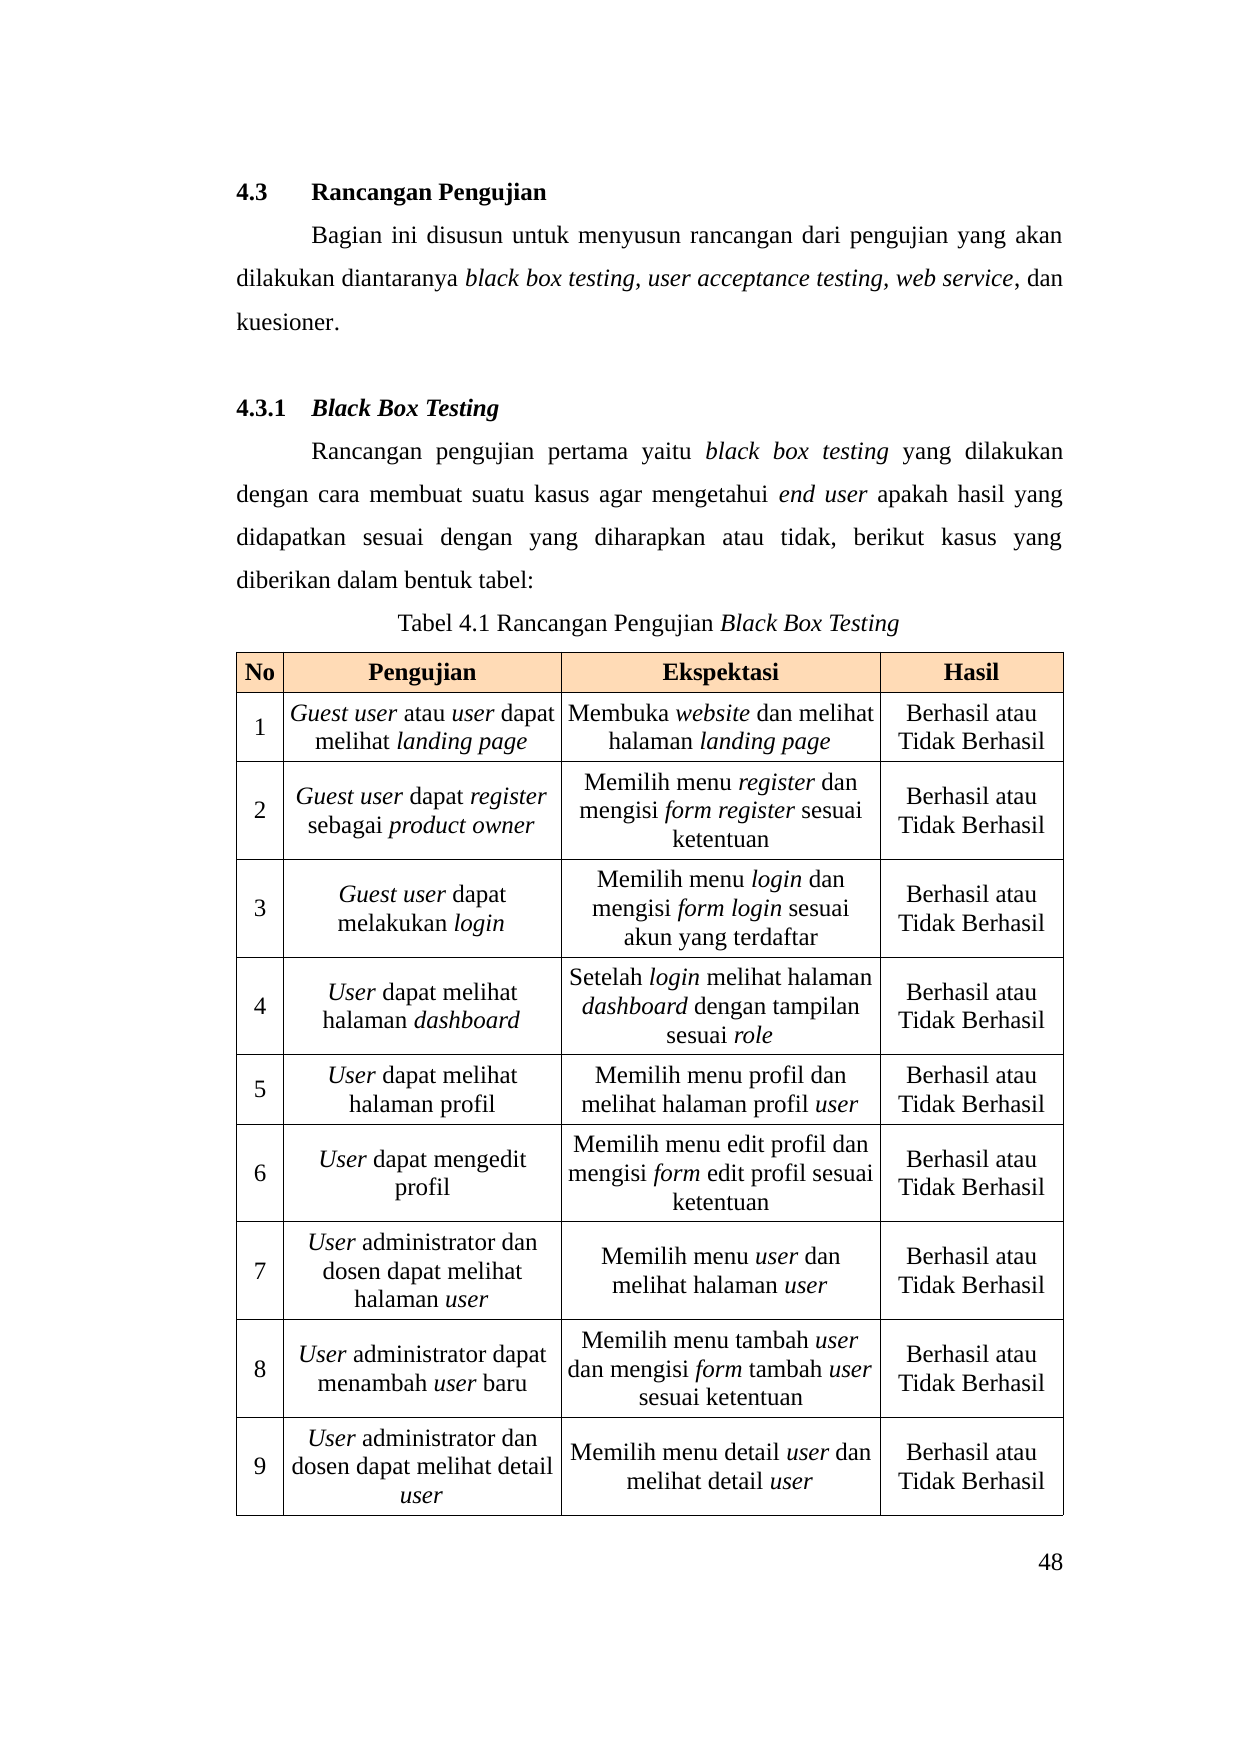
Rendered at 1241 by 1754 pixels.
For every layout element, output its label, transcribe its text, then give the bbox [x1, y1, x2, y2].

table_cell Berhasil atau Tidak Berhasil [881, 958, 1063, 1054]
table_cell Memilih menu edit profil dan mengisi form edit profil sesuai ketentuan [562, 1125, 880, 1221]
table_cell Membuka website dan melihat halaman landing page [562, 693, 880, 761]
table_cell User dapat melihat halaman profil [284, 1055, 561, 1123]
table_cell 4 [237, 958, 283, 1054]
table_cell 8 [237, 1320, 283, 1417]
table_cell Setelah login melihat halaman dashboard dengan tampilan sesuai role [562, 958, 880, 1054]
table_cell 6 [237, 1125, 283, 1221]
table_cell Berhasil atau Tidak Berhasil [881, 1055, 1063, 1123]
table_header Hasil [881, 653, 1063, 692]
text Rancangan pengujian pertama yaitu black box testing yang dilakukan dengan cara membuat suatu kasus agar mengetahui end user apakah hasil yang didapatkan sesuai dengan yang diharapkan atau tidak, berikut kasus yang diberikan dalam bentuk tabel: [236, 436, 1063, 594]
table_cell Berhasil atau Tidak Berhasil [881, 860, 1063, 957]
table_cell 9 [237, 1418, 283, 1515]
table_cell User administrator dapat menambah user baru [284, 1320, 561, 1417]
text Tabel 4.1 Rancangan Pengujian Black Box Testing [236, 608, 1063, 637]
table_cell Berhasil atau Tidak Berhasil [881, 762, 1063, 859]
table_cell User administrator dan dosen dapat melihat detail user [284, 1418, 561, 1515]
table_cell Berhasil atau Tidak Berhasil [881, 1320, 1063, 1417]
table_cell Memilih menu login dan mengisi form login sesuai akun yang terdaftar [562, 860, 880, 957]
table_cell Guest user atau user dapat melihat landing page [284, 693, 561, 761]
subtitle 4.3.1 Black Box Testing [236, 393, 1063, 422]
table_cell 3 [237, 860, 283, 957]
table_cell User administrator dan dosen dapat melihat halaman user [284, 1222, 561, 1319]
table_header No [237, 653, 283, 692]
table_cell Guest user dapat melakukan login [284, 860, 561, 957]
table_cell Memilih menu register dan mengisi form register sesuai ketentuan [562, 762, 880, 859]
table_cell 1 [237, 693, 283, 761]
table_cell 5 [237, 1055, 283, 1123]
table_header Pengujian [284, 653, 561, 692]
table_cell Memilih menu tambah user dan mengisi form tambah user sesuai ketentuan [562, 1320, 880, 1417]
table_cell Berhasil atau Tidak Berhasil [881, 693, 1063, 761]
table_cell Memilih menu detail user dan melihat detail user [562, 1418, 880, 1515]
table_cell Berhasil atau Tidak Berhasil [881, 1125, 1063, 1221]
subtitle 4.3 Rancangan Pengujian [236, 177, 1063, 206]
table_cell User dapat melihat halaman dashboard [284, 958, 561, 1054]
table_cell Berhasil atau Tidak Berhasil [881, 1222, 1063, 1319]
table_cell 7 [237, 1222, 283, 1319]
table_cell Memilih menu profil dan melihat halaman profil user [562, 1055, 880, 1123]
table_header Ekspektasi [562, 653, 880, 692]
table_cell Memilih menu user dan melihat halaman user [562, 1222, 880, 1319]
text Bagian ini disusun untuk menyusun rancangan dari pengujian yang akan dilakukan diantaranya black box testing, user acceptance testing, web service, dan kuesioner. [236, 220, 1063, 335]
table_cell Berhasil atau Tidak Berhasil [881, 1418, 1063, 1515]
table_cell Guest user dapat register sebagai product owner [284, 762, 561, 859]
table_cell 2 [237, 762, 283, 859]
table_cell User dapat mengedit profil [284, 1125, 561, 1221]
